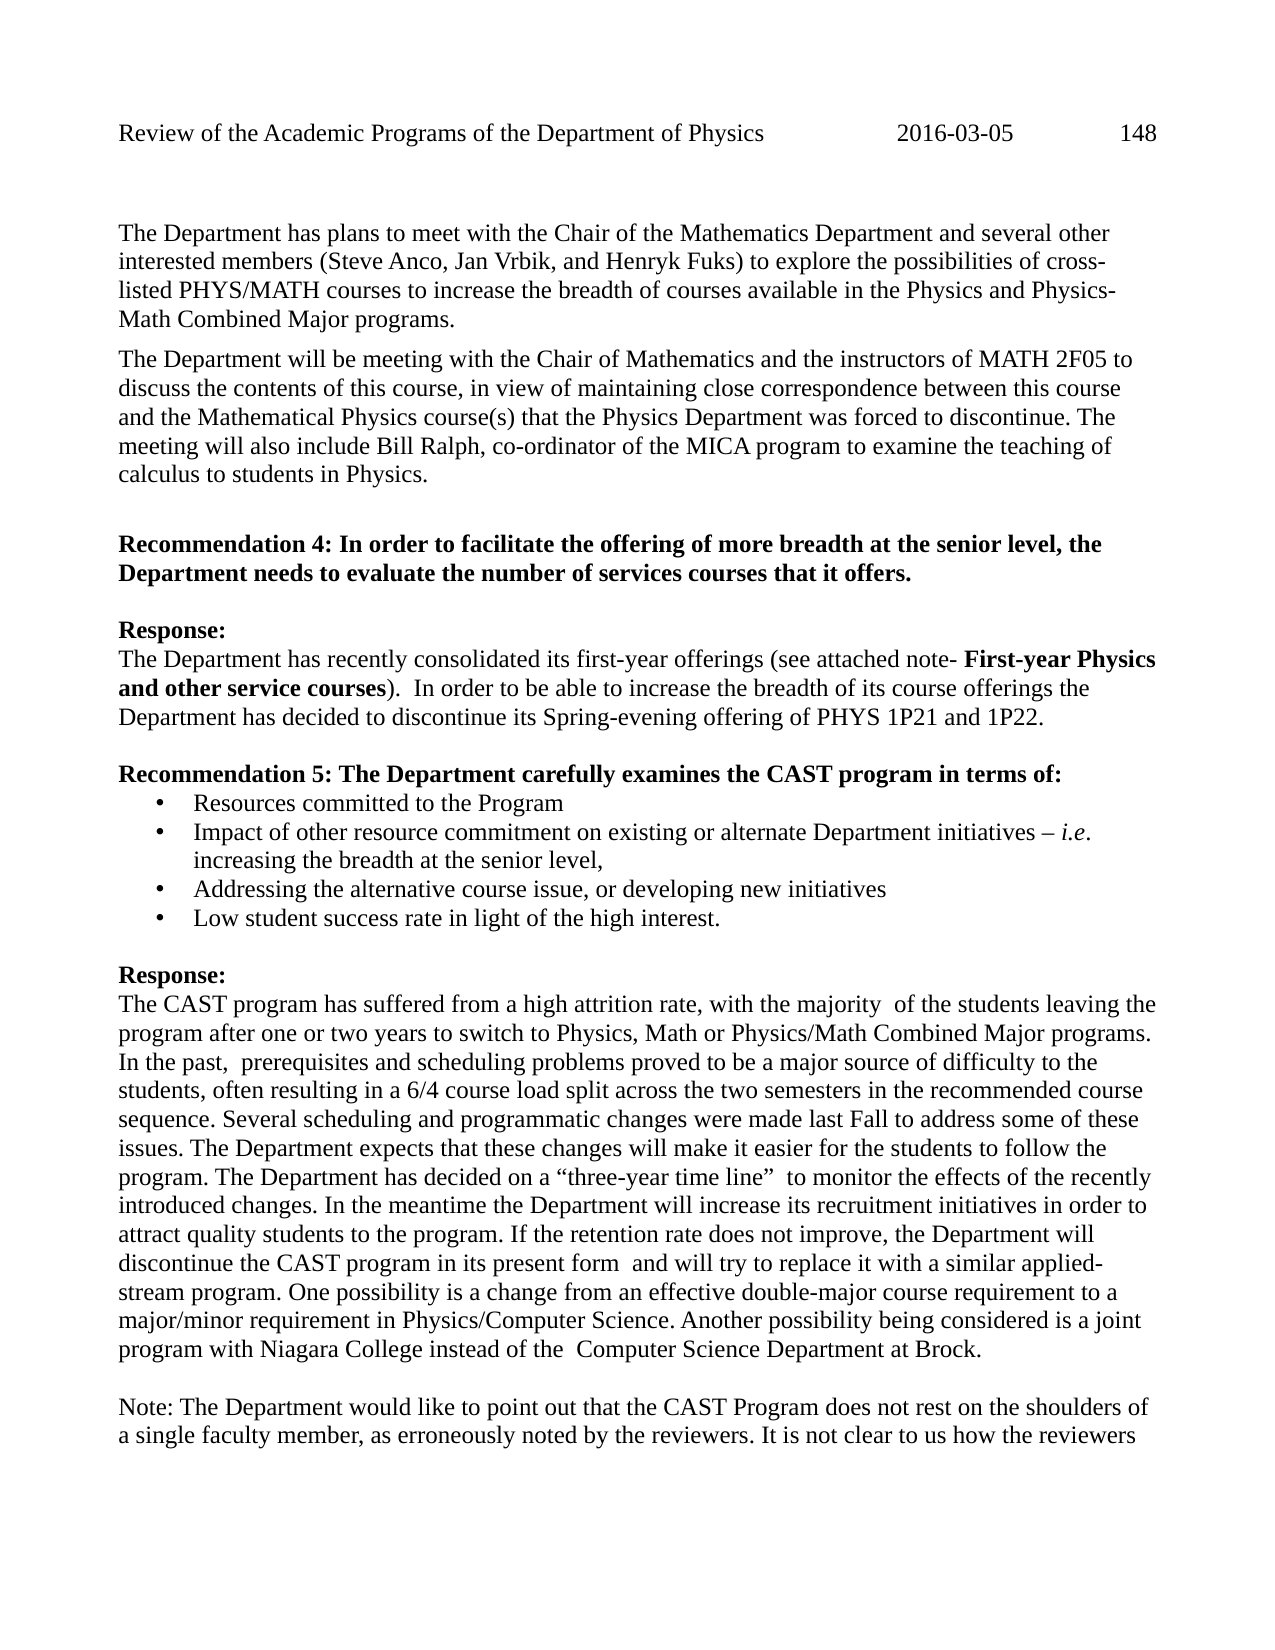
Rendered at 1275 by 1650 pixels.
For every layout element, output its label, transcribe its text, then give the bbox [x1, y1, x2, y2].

text The CAST program has suffered from a high attrition rate, with the majority of the students leaving the program after one or two years to switch to Physics, Math or Physics/Math Combined Major programs. In the past, prerequisites and scheduling problems proved to be a major source of difficulty to the students, often resulting in a 6/4 course load split across the two semesters in the recommended course sequence. Several scheduling and programmatic changes were made last Fall to address some of these issues. The Department expects that these changes will make it easier for the students to follow the program. The Department has decided on a “three-year time line” to monitor the effects of the recently introduced changes. In the meantime the Department will increase its recruitment initiatives in order to attract quality students to the program. If the retention rate does not improve, the Department will discontinue the CAST program in its present form and will try to replace it with a similar applied-stream program. One possibility is a change from an effective double-major course requirement to a major/minor requirement in Physics/Computer Science. Another possibility being considered is a joint program with Niagara College instead of the Computer Science Department at Brock. [118, 989, 1157, 1363]
text Recommendation 5: The Department carefully examines the CAST program in terms of: [118, 759, 1157, 788]
list Resources committed to the Program [156, 788, 1157, 817]
list Impact of other resource commitment on existing or alternate Department initiatives – i.e. increasing the breadth at the senior level, [156, 817, 1157, 874]
text Recommendation 4: In order to facilitate the offering of more breadth at the senior level, the Department needs to evaluate the number of services courses that it offers. [118, 529, 1157, 587]
text The Department will be meeting with the Chair of Mathematics and the instructors of MATH 2F05 to discuss the contents of this course, in view of maintaining close correspondence between this course and the Mathematical Physics course(s) that the Physics Department was forced to discontinue. The meeting will also include Bill Ralph, co-ordinator of the MICA program to examine the teaching of calculus to students in Physics. [118, 344, 1157, 488]
text The Department has plans to meet with the Chair of the Mathematics Department and several other interested members (Steve Anco, Jan Vrbik, and Henryk Fuks) to explore the possibilities of cross-listed PHYS/MATH courses to increase the breadth of courses available in the Physics and Physics-Math Combined Major programs. [118, 218, 1157, 333]
text Response: [118, 960, 1157, 989]
list Addressing the alternative course issue, or developing new initiatives [156, 874, 1157, 903]
text The Department has recently consolidated its first-year offerings (see attached note- First-year Physics and other service courses). In order to be able to increase the breadth of its course offerings the Department has decided to discontinue its Spring-evening offering of PHYS 1P21 and 1P22. [118, 644, 1157, 730]
list Low student success rate in light of the high interest. [156, 903, 1157, 932]
text Response: [118, 615, 1157, 644]
text Note: The Department would like to point out that the CAST Program does not rest on the shoulders of a single faculty member, as erroneously noted by the reviewers. It is not clear to us how the reviewers [118, 1392, 1157, 1449]
